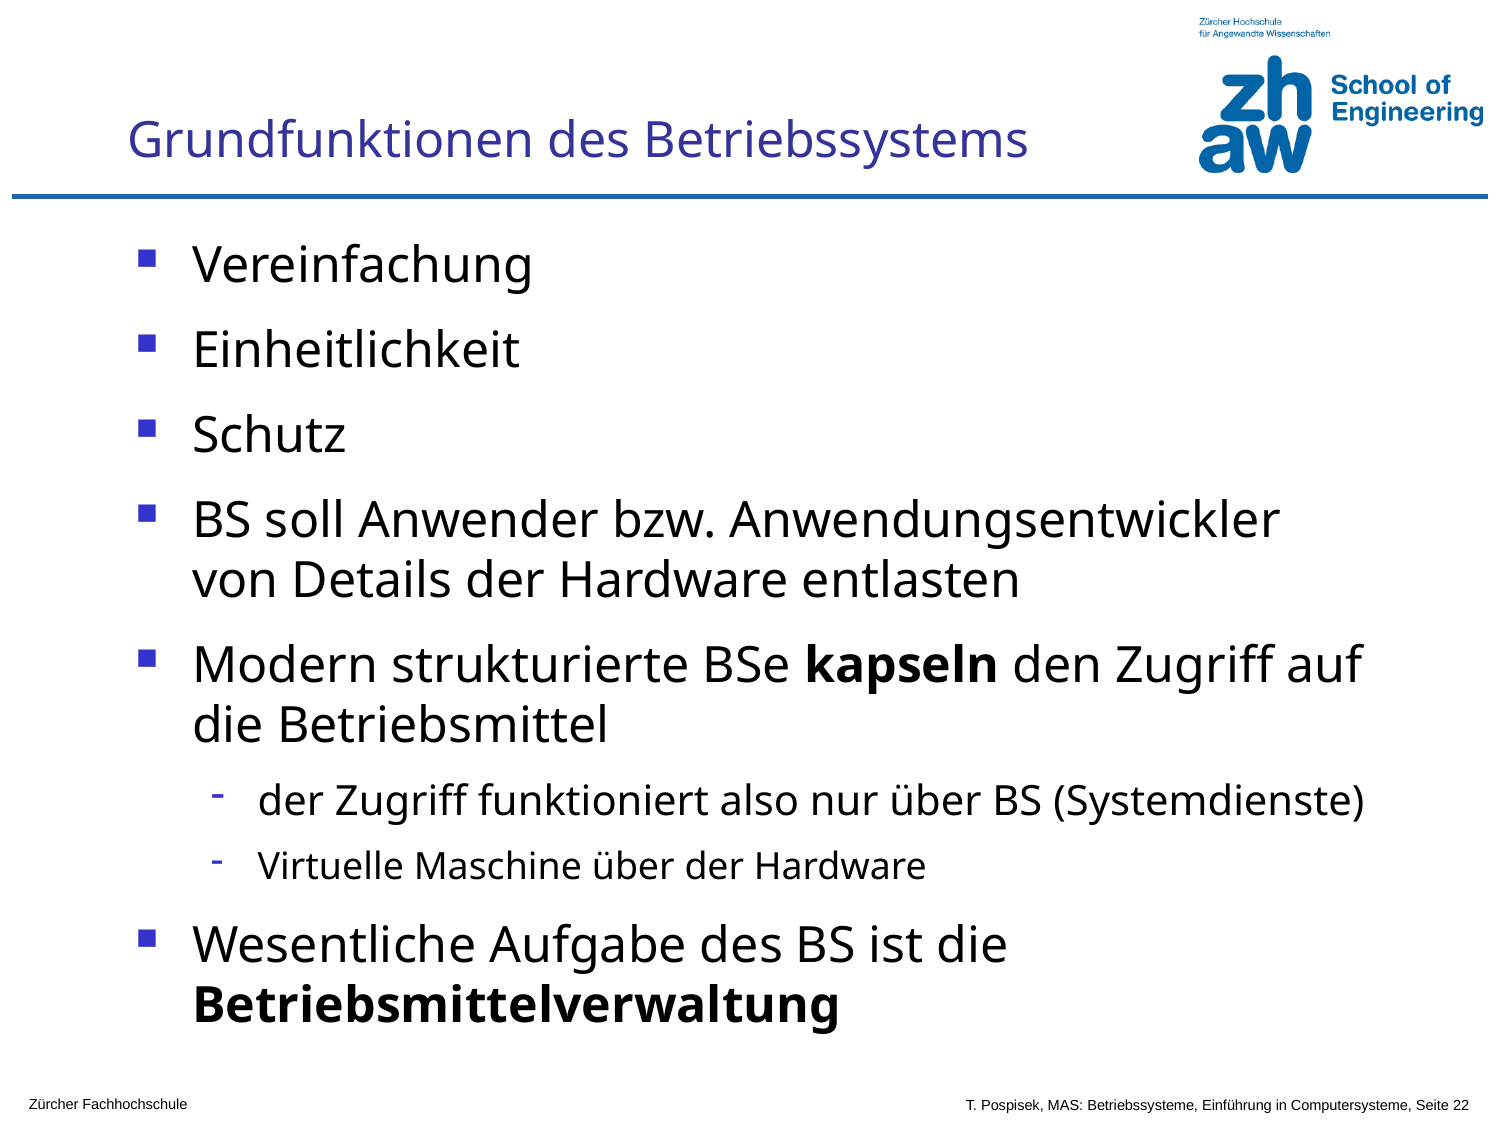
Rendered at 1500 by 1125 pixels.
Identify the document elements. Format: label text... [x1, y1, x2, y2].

picture [1199, 18, 1483, 173]
list Vereinfachung Einheitlichkeit Schutz BS soll Anwender bzw. Anwendungsentwickler von Details der Hardware entlasten Modern strukturierte BSe kapseln den Zugriff auf die Betriebsmittel der Zugriff funktioniert also nur über BS (Systemdienste) Virtuelle Maschine über der Hardware Wesentliche Aufgabe des BS ist die Betriebsmittelverwaltung [120, 224, 1388, 1013]
title Grundfunktionen des Betriebssystems [112, 50, 1391, 175]
